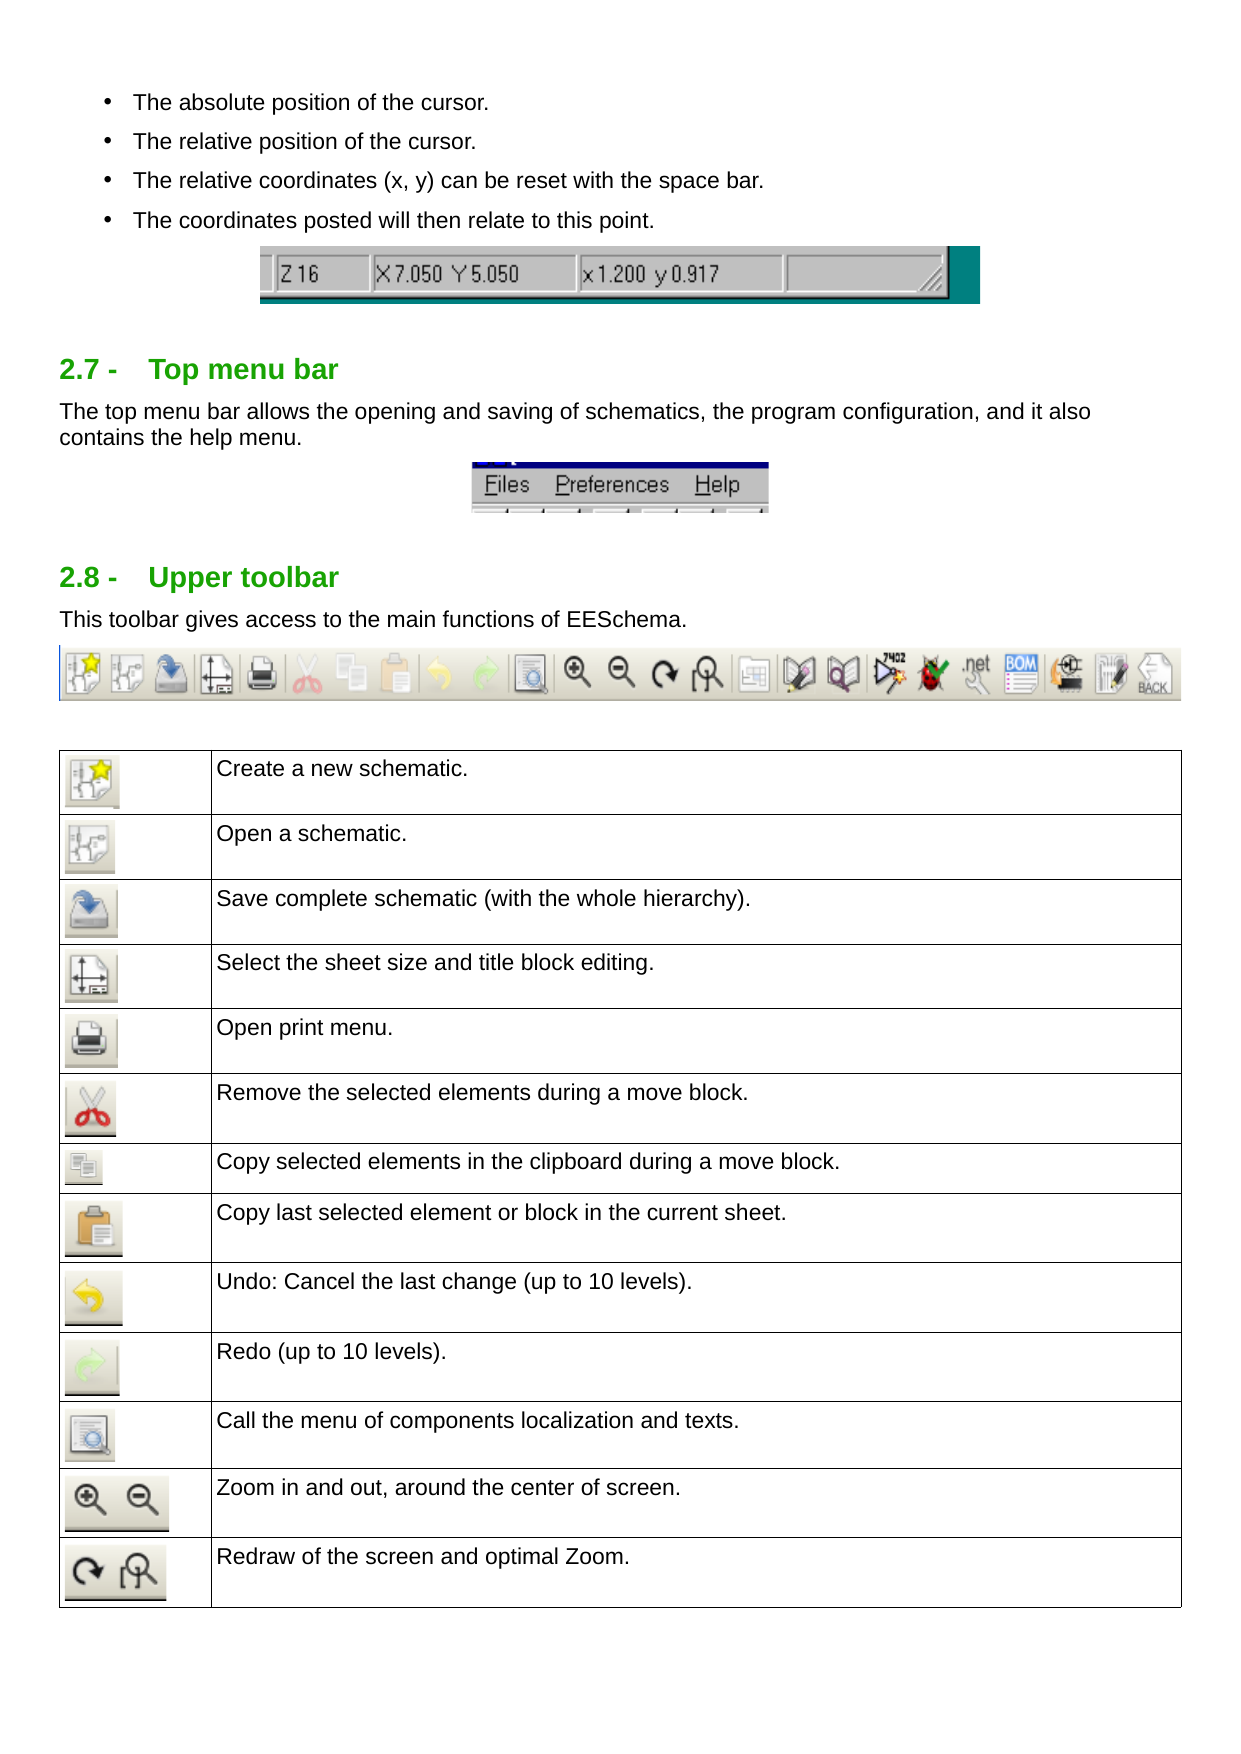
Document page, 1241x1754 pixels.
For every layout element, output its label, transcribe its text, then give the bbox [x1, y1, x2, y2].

table_cell [60, 1074, 211, 1142]
picture [64, 1473, 170, 1532]
table_cell [60, 1263, 211, 1332]
picture [64, 1148, 103, 1185]
picture [64, 884, 118, 938]
picture [64, 755, 120, 809]
table_cell Undo: Cancel the last change (up to 10 levels). [212, 1263, 1181, 1332]
picture [59, 645, 1182, 701]
table_cell Open a schematic. [212, 815, 1181, 879]
list The relative coordinates (x, y) can be reset with the space bar. [103, 167, 1181, 194]
picture [64, 820, 116, 874]
table_cell [60, 1402, 211, 1468]
table_header Create a new schematic. [212, 751, 1181, 814]
list The coordinates posted will then relate to this point. [103, 207, 1181, 233]
table_cell Zoom in and out, around the center of screen. [212, 1469, 1181, 1537]
text The top menu bar allows the opening and saving of schematics, the program configuration, and it also contains the help menu. [59, 398, 1181, 450]
table_header [60, 751, 211, 814]
list The relative position of the cursor. [103, 128, 1181, 155]
picture [64, 1337, 120, 1396]
table_cell Redo (up to 10 levels). [212, 1333, 1181, 1401]
subtitle Upper toolbar [59, 561, 1181, 594]
picture [64, 1198, 123, 1257]
table_cell [60, 880, 211, 943]
picture [64, 1407, 116, 1462]
table_cell [60, 945, 211, 1008]
subtitle Top menu bar [59, 352, 1181, 385]
picture [64, 1014, 118, 1068]
table_cell [60, 1333, 211, 1401]
table_cell [60, 815, 211, 879]
picture [64, 1543, 167, 1601]
table_cell Copy selected elements in the clipboard during a move block. [212, 1144, 1181, 1193]
table_cell Open print menu. [212, 1009, 1181, 1073]
list The absolute position of the cursor. [103, 88, 1181, 115]
table_cell Select the sheet size and title block editing. [212, 945, 1181, 1008]
table_cell Remove the selected elements during a move block. [212, 1074, 1181, 1142]
table_cell Redraw of the screen and optimal Zoom. [212, 1538, 1181, 1607]
table_cell [60, 1194, 211, 1262]
picture [64, 1268, 123, 1326]
table_cell [60, 1009, 211, 1073]
table_cell Save complete schematic (with the whole hierarchy). [212, 880, 1181, 943]
text This toolbar gives access to the main functions of EESchema. [59, 606, 1181, 633]
table_cell Copy last selected element or block in the current sheet. [212, 1194, 1181, 1262]
table_cell [60, 1144, 211, 1193]
table_cell [60, 1469, 211, 1537]
picture [64, 1078, 117, 1137]
table_cell [60, 1538, 211, 1607]
table_cell Call the menu of components localization and texts. [212, 1402, 1181, 1468]
picture [64, 949, 118, 1003]
